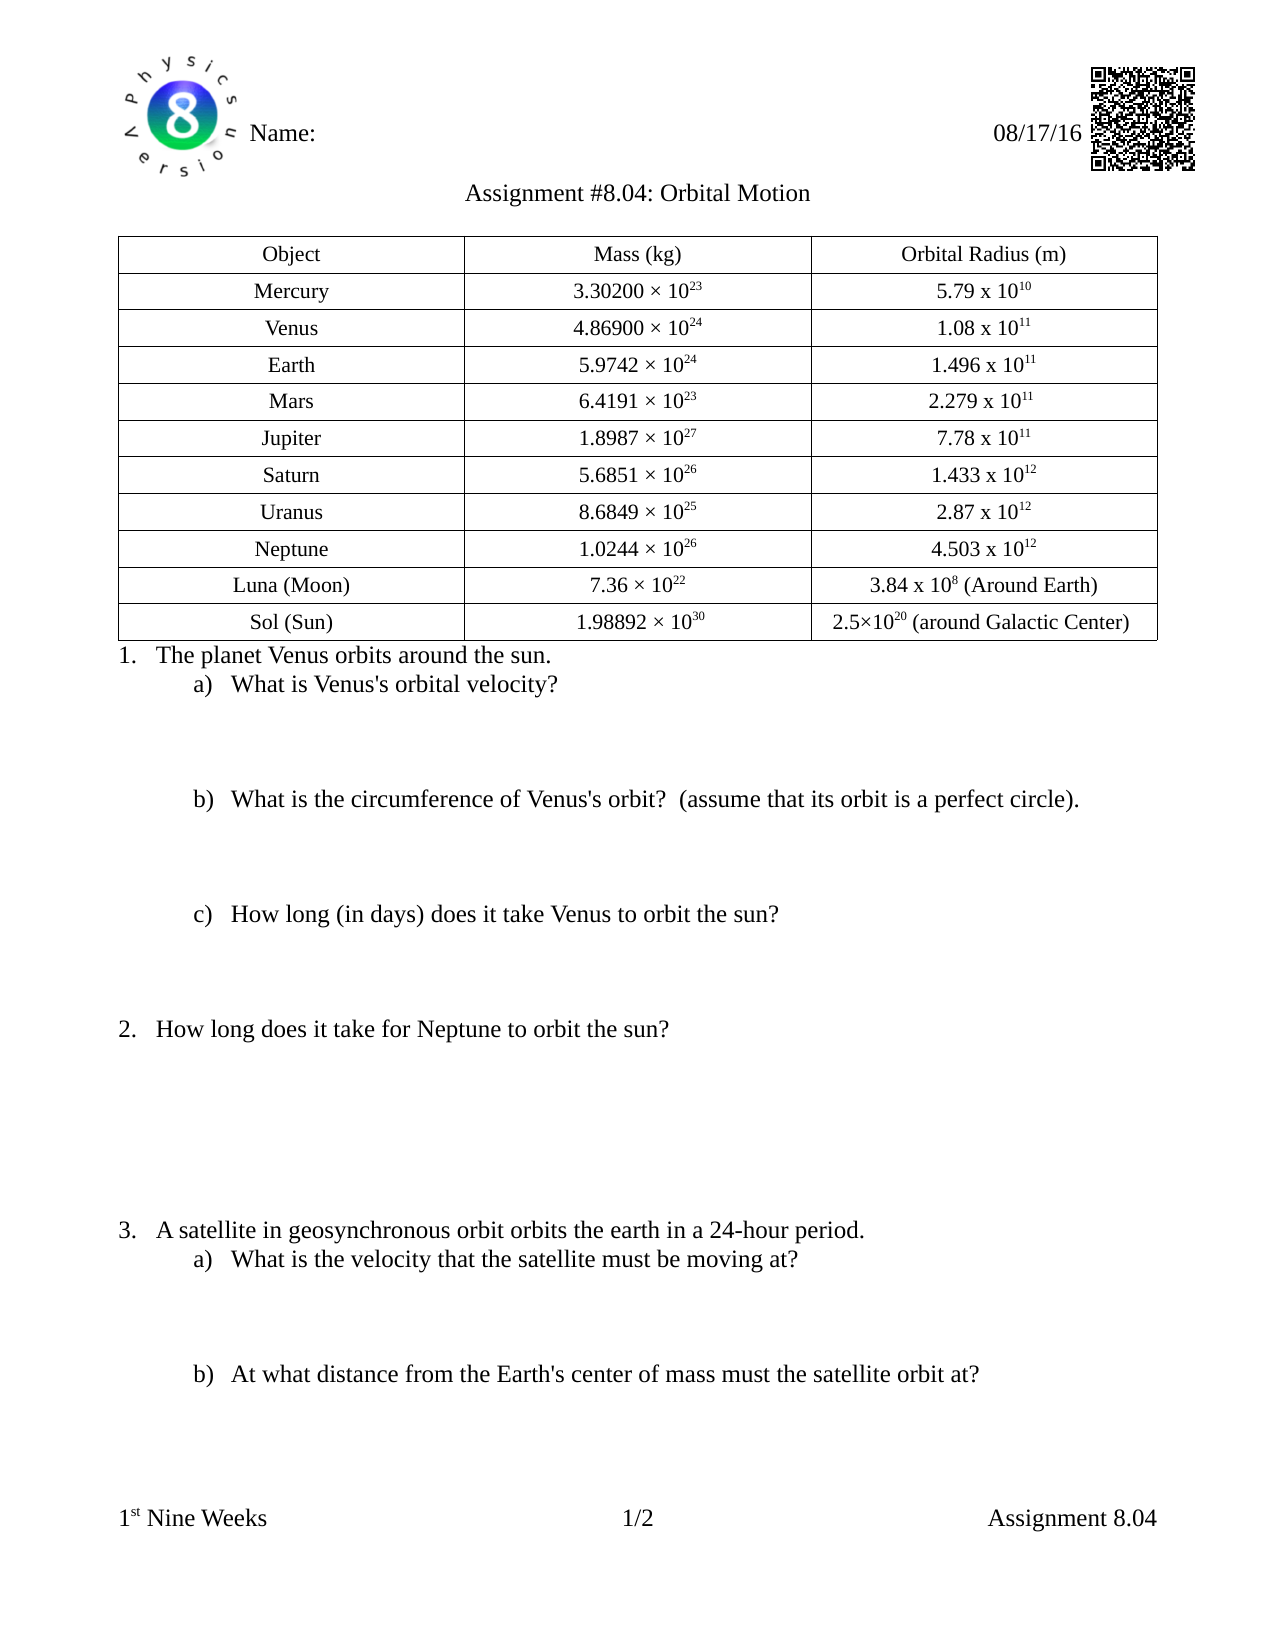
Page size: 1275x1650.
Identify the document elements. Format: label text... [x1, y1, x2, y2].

table_cell 5.6851 × 1026 [465, 457, 811, 493]
table_cell 7.36 × 1022 [465, 568, 811, 603]
table_cell 5.9742 × 1024 [465, 347, 811, 383]
table_header Mass (kg) [465, 237, 811, 272]
table_cell 1.0244 × 1026 [465, 531, 811, 567]
table_cell 7.78 x 1011 [812, 421, 1157, 456]
table_cell 4.86900 × 1024 [465, 310, 811, 346]
table_cell Earth [119, 347, 464, 383]
list At what distance from the Earth's center of mass must the satellite orbit at? [193, 1359, 1157, 1388]
list A satellite in geosynchronous orbit orbits the earth in a 24-hour period. [118, 1215, 1157, 1244]
table_cell 1.433 x 1012 [812, 457, 1157, 493]
table_cell 5.79 x 1010 [812, 274, 1157, 309]
table_cell 1.98892 × 1030 [465, 604, 811, 640]
list What is the velocity that the satellite must be moving at? [193, 1244, 1157, 1273]
picture [124, 56, 237, 177]
table_cell Mercury [119, 274, 464, 309]
picture [1082, 58, 1203, 179]
list How long (in days) does it take Venus to orbit the sun? [193, 899, 1157, 928]
table_cell 2.87 x 1012 [812, 494, 1157, 530]
table_cell 2.279 x 1011 [812, 384, 1157, 419]
table_cell Uranus [119, 494, 464, 530]
table_cell 8.6849 × 1025 [465, 494, 811, 530]
table_cell 3.30200 × 1023 [465, 274, 811, 309]
table_cell 6.4191 × 1023 [465, 384, 811, 419]
list How long does it take for Neptune to orbit the sun? [118, 1014, 1157, 1043]
table_cell Saturn [119, 457, 464, 493]
table_cell 1.8987 × 1027 [465, 421, 811, 456]
table_header Orbital Radius (m) [812, 237, 1157, 272]
table_cell Sol (Sun) [119, 604, 464, 640]
table_cell 2.5×1020 (around Galactic Center) [812, 604, 1157, 640]
table_cell Mars [119, 384, 464, 419]
table_cell Neptune [119, 531, 464, 567]
list What is the circumference of Venus's orbit? (assume that its orbit is a perfect circle). [193, 784, 1157, 813]
table_cell 1.08 x 1011 [812, 310, 1157, 346]
text Assignment #8.04: Orbital Motion [118, 176, 1157, 207]
table_cell 1.496 x 1011 [812, 347, 1157, 383]
list The planet Venus orbits around the sun. [118, 641, 1157, 669]
table_header Object [119, 237, 464, 272]
table_cell 4.503 x 1012 [812, 531, 1157, 567]
table_cell Jupiter [119, 421, 464, 456]
table_cell Luna (Moon) [119, 568, 464, 603]
table_cell 3.84 x 108 (Around Earth) [812, 568, 1157, 603]
table_cell Venus [119, 310, 464, 346]
list What is Venus's orbital velocity? [193, 669, 1157, 698]
